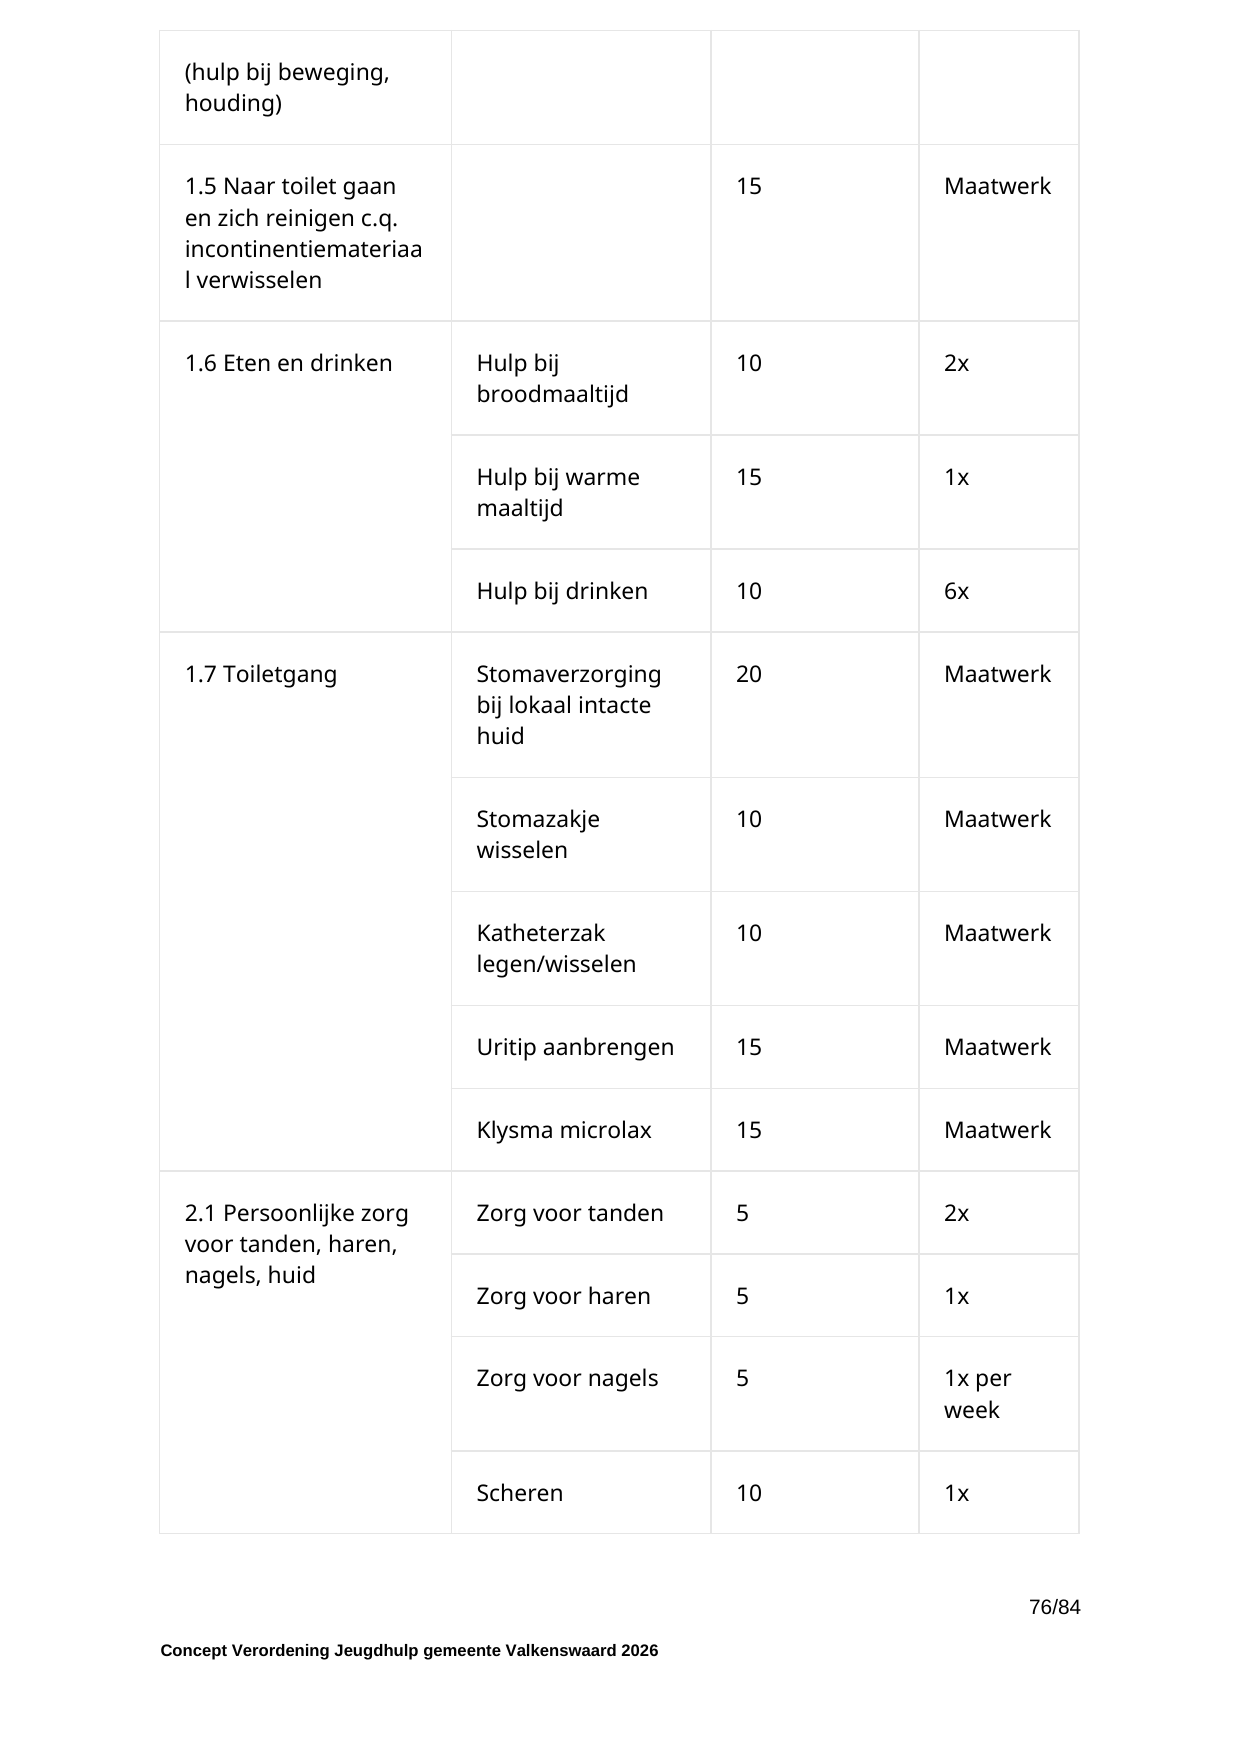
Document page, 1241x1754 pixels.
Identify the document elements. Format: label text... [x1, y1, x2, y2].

table_cell 1x [920, 1452, 1078, 1533]
table_cell 1.5 Naar toilet gaan en zich reinigen c.q. incontinentiemateriaal verwisselen [160, 145, 451, 320]
table_cell Zorg voor haren [452, 1255, 710, 1336]
table_cell 1.7 Toiletgang [160, 633, 451, 1170]
table_cell Zorg voor tanden [452, 1172, 710, 1253]
table_cell 6x [920, 550, 1078, 631]
table_cell Hulp bij warme maaltijd [452, 436, 710, 548]
table_cell 2.1 Persoonlijke zorg voor tanden, haren, nagels, huid [160, 1172, 451, 1533]
table_cell 10 [712, 892, 918, 1004]
table_cell [452, 145, 710, 320]
table_cell Maatwerk [920, 892, 1078, 1004]
table_cell [712, 31, 918, 144]
table_cell Stomazakje wisselen [452, 778, 710, 891]
table_cell 10 [712, 1452, 918, 1533]
table_cell Maatwerk [920, 145, 1078, 320]
table_cell Maatwerk [920, 778, 1078, 891]
table_cell Zorg voor nagels [452, 1337, 710, 1450]
table_cell 1.6 Eten en drinken [160, 322, 451, 631]
table_cell Klysma microlax [452, 1089, 710, 1170]
table_cell 10 [712, 550, 918, 631]
table_cell 15 [712, 145, 918, 320]
table_cell Maatwerk [920, 633, 1078, 776]
table_cell Hulp bij drinken [452, 550, 710, 631]
table_cell Scheren [452, 1452, 710, 1533]
table_cell 10 [712, 778, 918, 891]
table_cell Uritip aanbrengen [452, 1006, 710, 1087]
table_cell Hulp bij broodmaaltijd [452, 322, 710, 434]
table_cell 5 [712, 1337, 918, 1450]
table_cell Stomaverzorging bij lokaal intacte huid [452, 633, 710, 776]
table_cell 15 [712, 1006, 918, 1087]
table_cell 5 [712, 1255, 918, 1336]
table_cell 1x [920, 436, 1078, 548]
table_cell 2x [920, 1172, 1078, 1253]
table_cell [920, 31, 1078, 144]
table_cell [452, 31, 710, 144]
table_cell 1x [920, 1255, 1078, 1336]
table_cell (hulp bij beweging, houding) [160, 31, 451, 144]
table_cell 15 [712, 1089, 918, 1170]
table_cell 2x [920, 322, 1078, 434]
table_cell 10 [712, 322, 918, 434]
table_cell Maatwerk [920, 1006, 1078, 1087]
table_cell Maatwerk [920, 1089, 1078, 1170]
table_cell 15 [712, 436, 918, 548]
table_cell 20 [712, 633, 918, 776]
table_cell 1x per week [920, 1337, 1078, 1450]
table_cell 5 [712, 1172, 918, 1253]
table_cell Katheterzak legen/wisselen [452, 892, 710, 1004]
